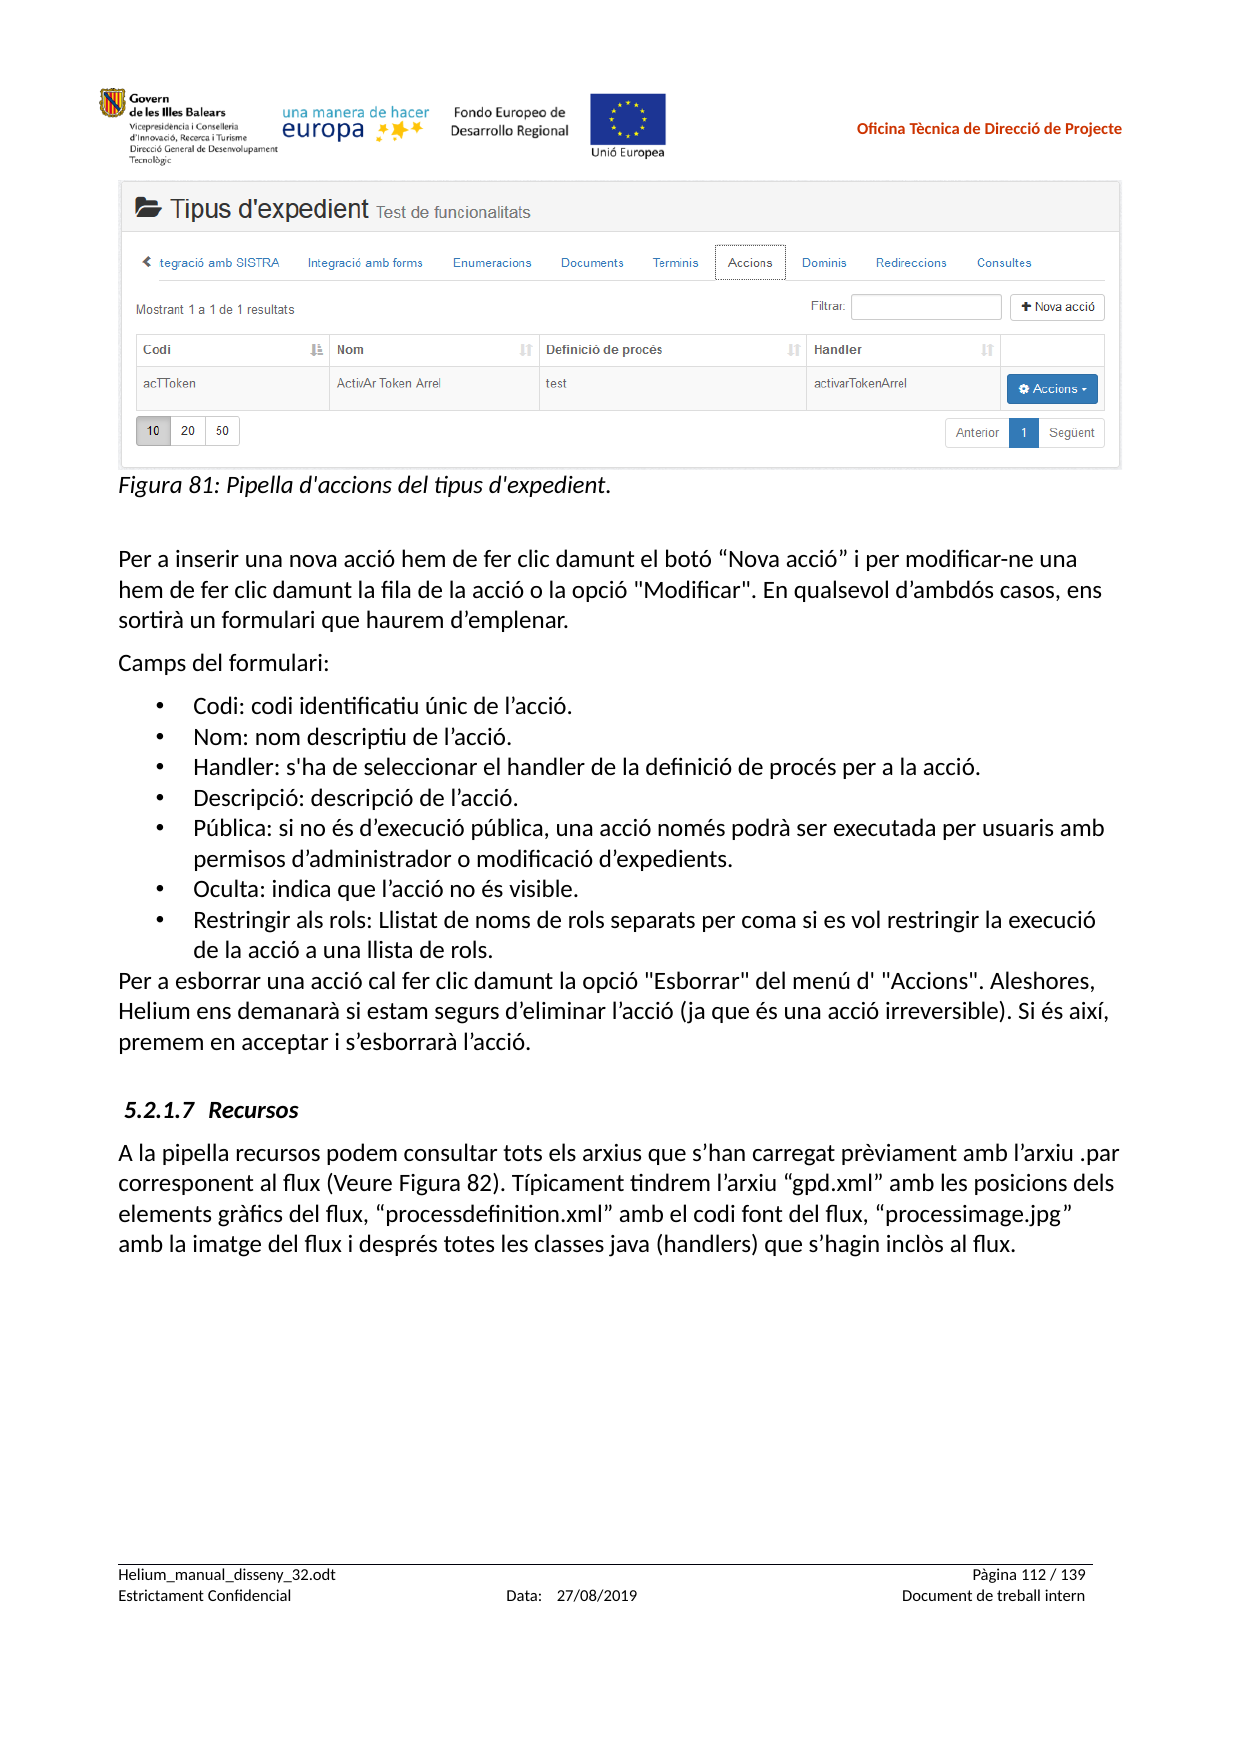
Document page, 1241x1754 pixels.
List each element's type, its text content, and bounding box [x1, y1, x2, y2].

text Camps del formulari: [118, 647, 1122, 678]
text Per a inserir una nova acció hem de fer clic damunt el botó “Nova acció” i per modificar-ne una hem de fer clic damunt la fila de la acció o la opció "Modificar". En qualsevol d’ambdós casos, ens sortirà un formulari que haurem d’emplenar. [118, 543, 1122, 635]
list Codi: codi identificatiu únic de l’acció. [156, 690, 1122, 721]
list Handler: s'ha de seleccionar el handler de la definició de procés per a la acció. [156, 751, 1122, 782]
text Figura 81: Pipella d'accions del tipus d'expedient. [118, 470, 1122, 500]
picture [118, 180, 1123, 470]
list Descripció: descripció de l’acció. [156, 782, 1122, 812]
list Nom: nom descriptiu de l’acció. [156, 721, 1122, 751]
list Oculta: indica que l’acció no és visible. [156, 873, 1122, 904]
picture [99, 87, 668, 166]
subtitle Recursos [118, 1094, 1122, 1124]
text A la pipella recursos podem consultar tots els arxius que s’han carregat prèviament amb l’arxiu .par corresponent al flux (Veure Figura 82). Típicament tindrem l’arxiu “gpd.xml” amb les posicions dels elements gràfics del flux, “processdefinition.xml” amb el codi font del flux, “processimage.jpg” amb la imatge del flux i després totes les classes java (handlers) que s’hagin inclòs al flux. [118, 1137, 1122, 1259]
list Restringir als rols: Llistat de noms de rols separats per coma si es vol restringir la execució de la acció a una llista de rols. [156, 904, 1122, 965]
text Per a esborrar una acció cal fer clic damunt la opció "Esborrar" del menú d' "Accions". Aleshores, Helium ens demanarà si estam segurs d’eliminar l’acció (ja que és una acció irreversible). Si és així, premem en acceptar i s’esborrarà l’acció. [118, 965, 1122, 1057]
list Pública: si no és d’execució pública, una acció només podrà ser executada per usuaris amb permisos d’administrador o modificació d’expedients. [156, 812, 1122, 873]
